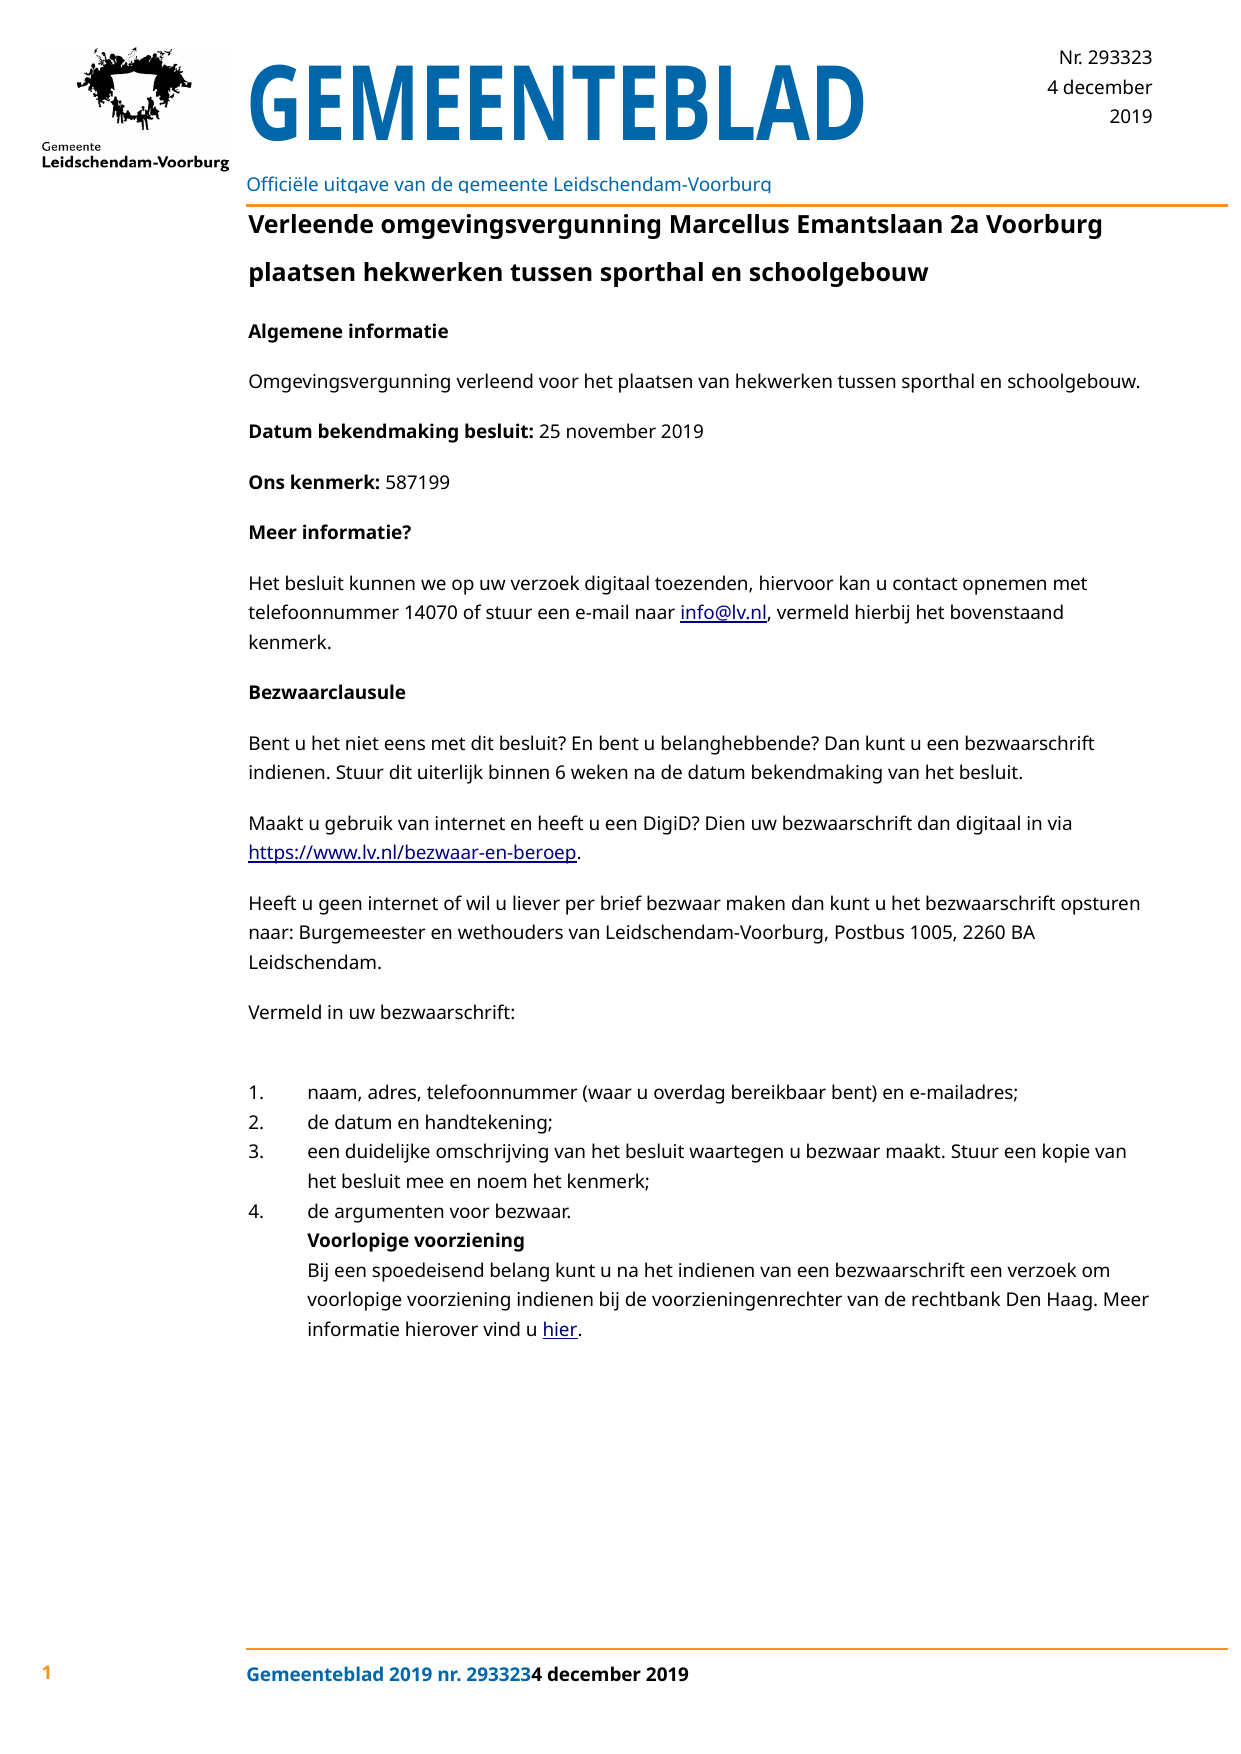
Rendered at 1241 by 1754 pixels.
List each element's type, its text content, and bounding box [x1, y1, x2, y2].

text Bent u het niet eens met dit besluit? En bent u belanghebbende? Dan kunt u een bezwaarschrift indienen. Stuur dit uiterlijk binnen 6 weken na de datum bekendmaking van het besluit. [248, 730, 1152, 785]
text Vermeld in uw bezwaarschrift: [248, 999, 1152, 1025]
list Bij een spoedeisend belang kunt u na het indienen van een bezwaarschrift een verzoek om voorlopige voorziening indienen bij de voorzieningenrechter van de rechtbank Den Haag. Meer informatie hierover vind u hier. [248, 1257, 1152, 1342]
text Heeft u geen internet of wil u liever per brief bezwaar maken dan kunt u het bezwaarschrift opsturen naar: Burgemeester en wethouders van Leidschendam-Voorburg, Postbus 1005, 2260 BA Leidschendam. [248, 890, 1152, 975]
text Datum bekendmaking besluit: 25 november 2019 [248, 419, 1152, 444]
text Meer informatie? [248, 519, 1152, 545]
list naam, adres, telefoonnummer (waar u overdag bereikbaar bent) en e-mailadres; [248, 1079, 1152, 1105]
picture [41, 47, 231, 172]
text Maakt u gebruik van internet en heeft u een DigiD? Dien uw bezwaarschrift dan digitaal in via https://www.lv.nl/bezwaar-en-beroep. [248, 810, 1152, 865]
text Algemene informatie [248, 318, 1152, 344]
text Het besluit kunnen we op uw verzoek digitaal toezenden, hiervoor kan u contact opnemen met telefoonnummer 14070 of stuur een e-mail naar info@lv.nl, vermeld hierbij het bovenstaand kenmerk. [248, 570, 1152, 655]
list de argumenten voor bezwaar. [248, 1198, 1152, 1224]
text Ons kenmerk: 587199 [248, 469, 1152, 495]
list een duidelijke omschrijving van het besluit waartegen u bezwaar maakt. Stuur een kopie van het besluit mee en noem het kenmerk; [248, 1139, 1152, 1194]
text Bezwaarclausule [248, 679, 1152, 705]
list Voorlopige voorziening [248, 1227, 1152, 1253]
text Omgevingsvergunning verleend voor het plaatsen van hekwerken tussen sporthal en schoolgebouw. [248, 368, 1152, 394]
list de datum en handtekening; [248, 1109, 1152, 1135]
text Verleende omgevingsvergunning Marcellus Emantslaan 2a Voorburg plaatsen hekwerken tussen sporthal en schoolgebouw [248, 207, 1152, 288]
